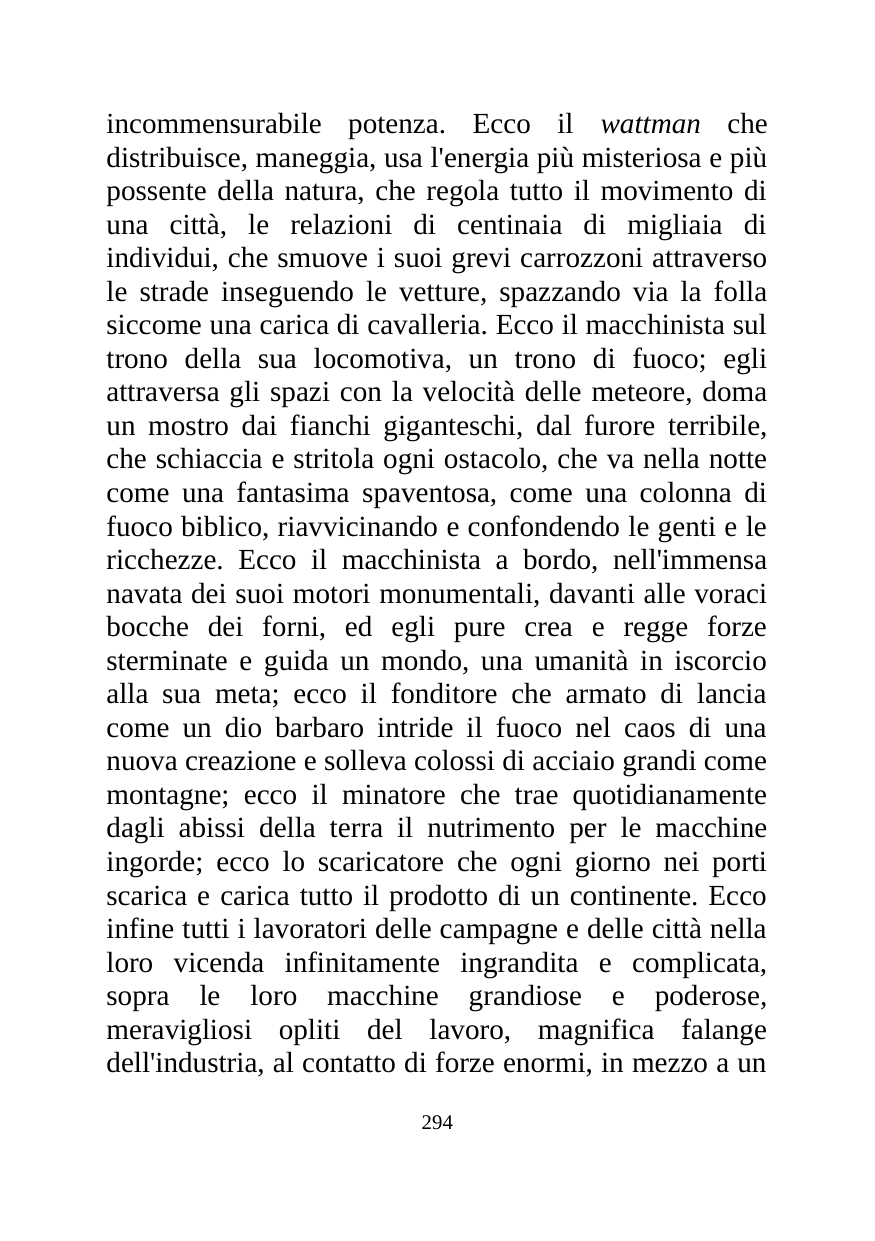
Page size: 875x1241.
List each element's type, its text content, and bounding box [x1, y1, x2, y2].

text incommensurabile potenza. Ecco il wattman che distribuisce, maneggia, usa l'energia più misteriosa e più possente della natura, che regola tutto il movimento di una città, le relazioni di centinaia di migliaia di individui, che smuove i suoi grevi carrozzoni attraverso le strade inseguendo le vetture, spazzando via la folla siccome una carica di cavalleria. Ecco il macchinista sul trono della sua locomotiva, un trono di fuoco; egli attraversa gli spazi con la velocità delle meteore, doma un mostro dai fianchi giganteschi, dal furore terribile, che schiaccia e stritola ogni ostacolo, che va nella notte come una fantasima spaventosa, come una colonna di fuoco biblico, riavvicinando e confondendo le genti e le ricchezze. Ecco il macchinista a bordo, nell'immensa navata dei suoi motori monumentali, davanti alle voraci bocche dei forni, ed egli pure crea e regge forze sterminate e guida un mondo, una umanità in iscorcio alla sua meta; ecco il fonditore che armato di lancia come un dio barbaro intride il fuoco nel caos di una nuova creazione e solleva colossi di acciaio grandi come montagne; ecco il minatore che trae quotidianamente dagli abissi della terra il nutrimento per le macchine ingorde; ecco lo scaricatore che ogni giorno nei porti scarica e carica tutto il prodotto di un continente. Ecco infine tutti i lavoratori delle campagne e delle città nella loro vicenda infinitamente ingrandita e complicata, sopra le loro macchine grandiose e poderose, meravigliosi opliti del lavoro, magnifica falange dell'industria, al contatto di forze enormi, in mezzo a un [106, 106, 768, 1079]
